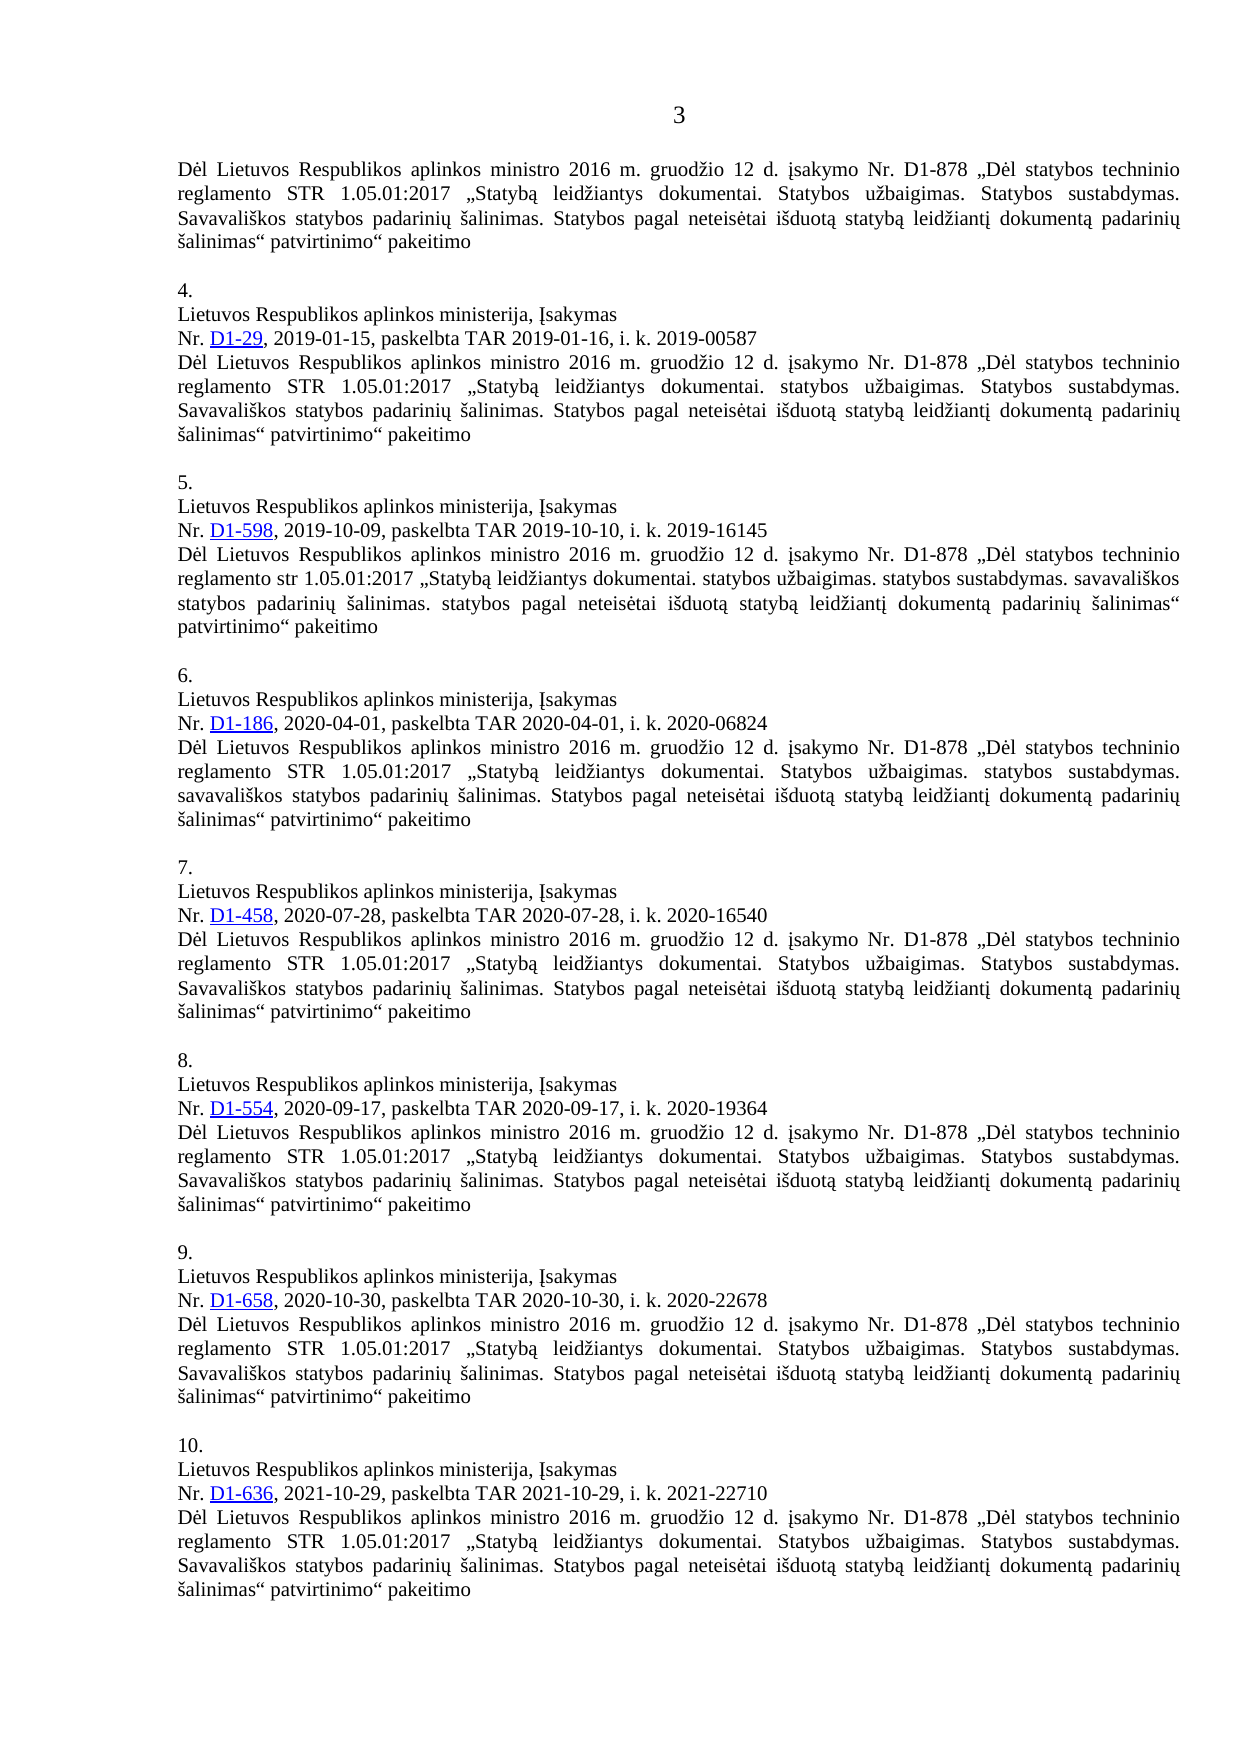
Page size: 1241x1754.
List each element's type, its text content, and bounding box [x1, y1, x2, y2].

text Dėl Lietuvos Respublikos aplinkos ministro 2016 m. gruodžio 12 d. įsakymo Nr. D1-878 „Dėl statybos techninio reglamento STR 1.05.01:2017 „Statybą leidžiantys dokumentai. Statybos užbaigimas. Statybos sustabdymas. Savavališkos statybos padarinių šalinimas. Statybos pagal neteisėtai išduotą statybą leidžiantį dokumentą padarinių šalinimas“ patvirtinimo“ pakeitimo [177, 1120, 1181, 1216]
text Lietuvos Respublikos aplinkos ministerija, Įsakymas [177, 687, 1181, 711]
text Nr. D1-186, 2020-04-01, paskelbta TAR 2020-04-01, i. k. 2020-06824 [177, 711, 1181, 735]
text Nr. D1-658, 2020-10-30, paskelbta TAR 2020-10-30, i. k. 2020-22678 [177, 1288, 1181, 1312]
text Lietuvos Respublikos aplinkos ministerija, Įsakymas [177, 494, 1181, 518]
text Lietuvos Respublikos aplinkos ministerija, Įsakymas [177, 879, 1181, 903]
text Dėl Lietuvos Respublikos aplinkos ministro 2016 m. gruodžio 12 d. įsakymo Nr. D1-878 „Dėl statybos techninio reglamento STR 1.05.01:2017 „Statybą leidžiantys dokumentai. Statybos užbaigimas. Statybos sustabdymas. Savavališkos statybos padarinių šalinimas. Statybos pagal neteisėtai išduotą statybą leidžiantį dokumentą padarinių šalinimas“ patvirtinimo“ pakeitimo [177, 1505, 1181, 1601]
text 7. [177, 855, 1181, 879]
text Lietuvos Respublikos aplinkos ministerija, Įsakymas [177, 1264, 1181, 1288]
text Lietuvos Respublikos aplinkos ministerija, Įsakymas [177, 1457, 1181, 1481]
text Dėl Lietuvos Respublikos aplinkos ministro 2016 m. gruodžio 12 d. įsakymo Nr. D1-878 „Dėl statybos techninio reglamento STR 1.05.01:2017 „Statybą leidžiantys dokumentai. statybos užbaigimas. Statybos sustabdymas. Savavališkos statybos padarinių šalinimas. Statybos pagal neteisėtai išduotą statybą leidžiantį dokumentą padarinių šalinimas“ patvirtinimo“ pakeitimo [177, 350, 1181, 446]
text Nr. D1-636, 2021-10-29, paskelbta TAR 2021-10-29, i. k. 2021-22710 [177, 1481, 1181, 1505]
text Lietuvos Respublikos aplinkos ministerija, Įsakymas [177, 302, 1181, 326]
text 5. [177, 470, 1181, 494]
text Dėl Lietuvos Respublikos aplinkos ministro 2016 m. gruodžio 12 d. įsakymo Nr. D1-878 „Dėl statybos techninio reglamento STR 1.05.01:2017 „Statybą leidžiantys dokumentai. Statybos užbaigimas. statybos sustabdymas. savavališkos statybos padarinių šalinimas. Statybos pagal neteisėtai išduotą statybą leidžiantį dokumentą padarinių šalinimas“ patvirtinimo“ pakeitimo [177, 735, 1181, 831]
text Dėl Lietuvos Respublikos aplinkos ministro 2016 m. gruodžio 12 d. įsakymo Nr. D1-878 „Dėl statybos techninio reglamento STR 1.05.01:2017 „Statybą leidžiantys dokumentai. Statybos užbaigimas. Statybos sustabdymas. Savavališkos statybos padarinių šalinimas. Statybos pagal neteisėtai išduotą statybą leidžiantį dokumentą padarinių šalinimas“ patvirtinimo“ pakeitimo [177, 1312, 1181, 1408]
text Nr. D1-598, 2019-10-09, paskelbta TAR 2019-10-10, i. k. 2019-16145 [177, 518, 1181, 542]
text 4. [177, 278, 1181, 302]
text Dėl Lietuvos Respublikos aplinkos ministro 2016 m. gruodžio 12 d. įsakymo Nr. D1-878 „Dėl statybos techninio reglamento STR 1.05.01:2017 „Statybą leidžiantys dokumentai. Statybos užbaigimas. Statybos sustabdymas. Savavališkos statybos padarinių šalinimas. Statybos pagal neteisėtai išduotą statybą leidžiantį dokumentą padarinių šalinimas“ patvirtinimo“ pakeitimo [177, 157, 1181, 253]
text Nr. D1-458, 2020-07-28, paskelbta TAR 2020-07-28, i. k. 2020-16540 [177, 903, 1181, 927]
text 9. [177, 1240, 1181, 1264]
text Dėl Lietuvos Respublikos aplinkos ministro 2016 m. gruodžio 12 d. įsakymo Nr. D1-878 „Dėl statybos techninio reglamento STR 1.05.01:2017 „Statybą leidžiantys dokumentai. Statybos užbaigimas. Statybos sustabdymas. Savavališkos statybos padarinių šalinimas. Statybos pagal neteisėtai išduotą statybą leidžiantį dokumentą padarinių šalinimas“ patvirtinimo“ pakeitimo [177, 927, 1181, 1023]
text Dėl Lietuvos Respublikos aplinkos ministro 2016 m. gruodžio 12 d. įsakymo Nr. D1-878 „Dėl statybos techninio reglamento str 1.05.01:2017 „Statybą leidžiantys dokumentai. statybos užbaigimas. statybos sustabdymas. savavališkos statybos padarinių šalinimas. statybos pagal neteisėtai išduotą statybą leidžiantį dokumentą padarinių šalinimas“ patvirtinimo“ pakeitimo [177, 542, 1181, 638]
text 6. [177, 663, 1181, 687]
text Nr. D1-554, 2020-09-17, paskelbta TAR 2020-09-17, i. k. 2020-19364 [177, 1096, 1181, 1120]
text 10. [177, 1433, 1181, 1457]
text 8. [177, 1048, 1181, 1072]
text Nr. D1-29, 2019-01-15, paskelbta TAR 2019-01-16, i. k. 2019-00587 [177, 326, 1181, 350]
text Lietuvos Respublikos aplinkos ministerija, Įsakymas [177, 1072, 1181, 1096]
